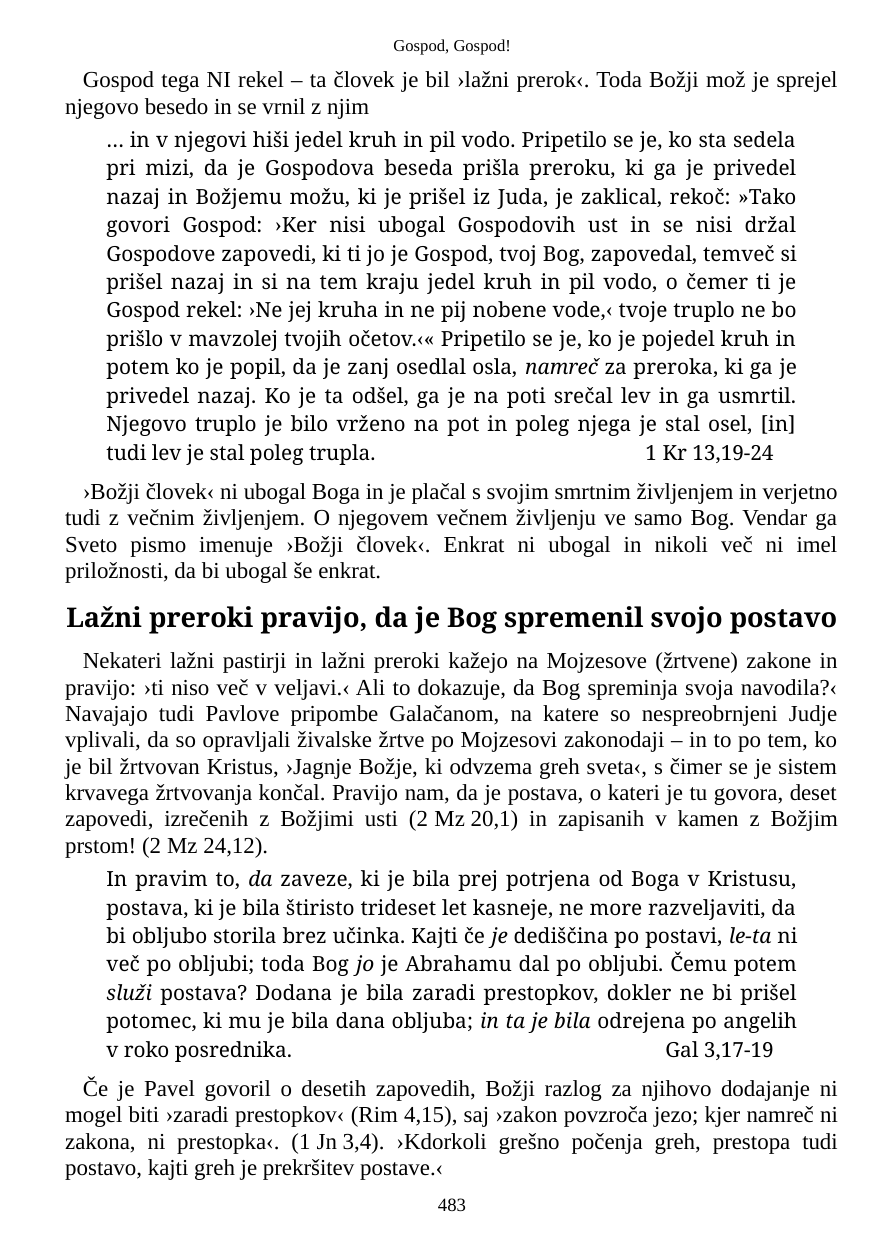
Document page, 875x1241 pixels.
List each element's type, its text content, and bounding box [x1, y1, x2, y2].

text ›Božji človek‹ ni ubogal Boga in je plačal s svojim smrtnim življenjem in verjetno tudi z večnim življenjem. O njegovem večnem življenju ve samo Bog. Vendar ga Sveto pismo imenuje ›Božji človek‹. Enkrat ni ubogal in nikoli več ni imel priložnosti, da bi ubogal še enkrat. [65, 478, 839, 583]
text Če je Pavel govoril o desetih zapovedih, Božji razlog za njihovo dodajanje ni mogel biti ›zaradi prestopkov‹ (Rim 4,15), saj ›zakon povzroča jezo; kjer namreč ni zakona, ni prestopka‹. (1 Jn 3,4). ›Kdorkoli grešno počenja greh, prestopa tudi postavo, kajti greh je prekršitev postave.‹ [65, 1075, 839, 1180]
subtitle Lažni preroki pravijo, da je Bog spremenil svojo postavo [65, 598, 839, 635]
text Gospod tega NI rekel – ta človek je bil ›lažni prerok‹. Toda Božji mož je sprejel njegovo besedo in se vrnil z njim [65, 66, 839, 119]
text … in v njegovi hiši jedel kruh in pil vodo. Pripetilo se je, ko sta sedela pri mizi, da je Gospodova beseda prišla preroku, ki ga je privedel nazaj in Božjemu možu, ki je prišel iz Juda, je zaklical, rekoč: »Tako govori Gospod: ›Ker nisi ubogal Gospodovih ust in se nisi držal Gospodove zapovedi, ki ti jo je Gospod, tvoj Bog, zapovedal, temveč si prišel nazaj in si na tem kraju jedel kruh in pil vodo, o čemer ti je Gospod rekel: ›Ne jej kruha in ne pij nobene vode,‹ tvoje truplo ne bo prišlo v mavzolej tvojih očetov.‹« Pripetilo se je, ko je pojedel kruh in potem ko je popil, da je zanj osedlal osla, namreč za preroka, ki ga je privedel nazaj. Ko je ta odšel, ga je na poti srečal lev in ga usmrtil. Njegovo truplo je bilo vrženo na pot in poleg njega je stal osel, [in] tudi lev je stal poleg trupla. 1 Kr 13,19-24 [106, 125, 797, 466]
text Nekateri lažni pastirji in lažni preroki kažejo na Mojzesove (žrtvene) zakone in pravijo: ›ti niso več v veljavi.‹ Ali to dokazuje, da Bog spreminja svoja navodila?‹ Navajajo tudi Pavlove pripombe Galačanom, na katere so nespreobrnjeni Judje vplivali, da so opravljali živalske žrtve po Mojzesovi zakonodaji – in to po tem, ko je bil žrtvovan Kristus, ›Jagnje Božje, ki odvzema greh sveta‹, s čimer se je sistem krvavega žrtvovanja končal. Pravijo nam, da je postava, o kateri je tu govora, deset zapovedi, izrečenih z Božjimi usti (2 Mz 20,1) in zapisanih v kamen z Božjim prstom! (2 Mz 24,12). [65, 647, 839, 858]
text In pravim to, da zaveze, ki je bila prej potrjena od Boga v Kristusu, postava, ki je bila štiristo trideset let kasneje, ne more razveljaviti, da bi obljubo storila brez učinka. Kajti če je dediščina po postavi, le-ta ni več po obljubi; toda Bog jo je Abrahamu dal po obljubi. Čemu potem služi postava? Dodana je bila zaradi prestopkov, dokler ne bi prišel potomec, ki mu je bila dana obljuba; in ta je bila odrejena po angelih v roko posrednika. Gal 3,17-19 [106, 864, 797, 1063]
